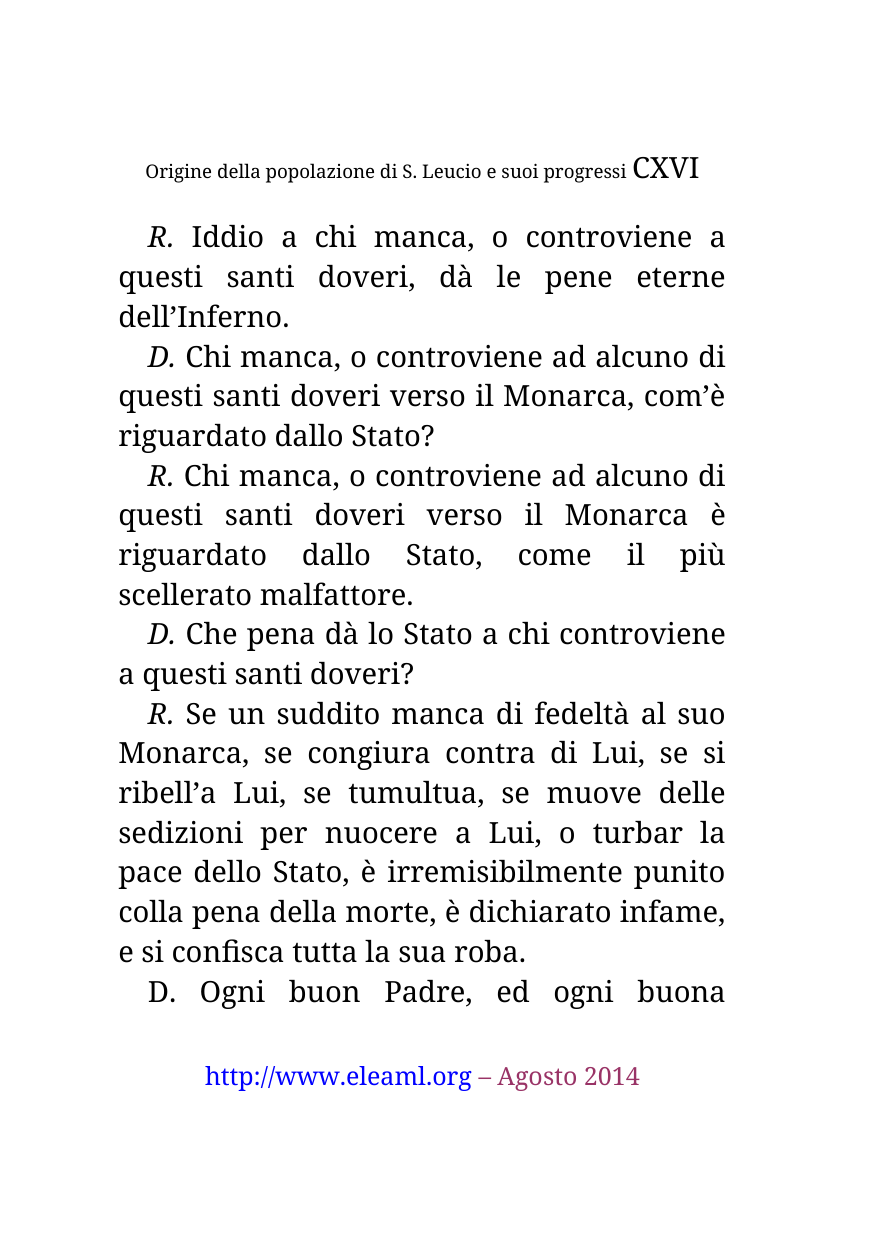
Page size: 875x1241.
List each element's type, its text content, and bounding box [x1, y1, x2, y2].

text R. Chi manca, o controviene ad alcuno di questi santi doveri verso il Monarca è riguardato dallo Stato, come il più scellerato malfattore. [118, 455, 726, 614]
text D. Ogni buon Padre, ed ogni buona [118, 971, 726, 1011]
text D. Chi manca, o controviene ad alcuno di questi santi doveri verso il Monarca, com’è riguardato dallo Stato? [118, 336, 726, 455]
text R. Se un suddito manca di fedeltà al suo Monarca, se congiura contra di Lui, se si ribell’a Lui, se tumultua, se muove delle sedizioni per nuocere a Lui, o turbar la pace dello Stato, è irremisibilmente punito colla pena della morte, è dichiarato infame, e si confisca tutta la sua roba. [118, 693, 726, 971]
text D. Che pena dà lo Stato a chi controviene a questi santi doveri? [118, 614, 726, 693]
text R. Iddio a chi manca, o controviene a questi santi doveri, dà le pene eterne dell’Inferno. [118, 217, 726, 336]
